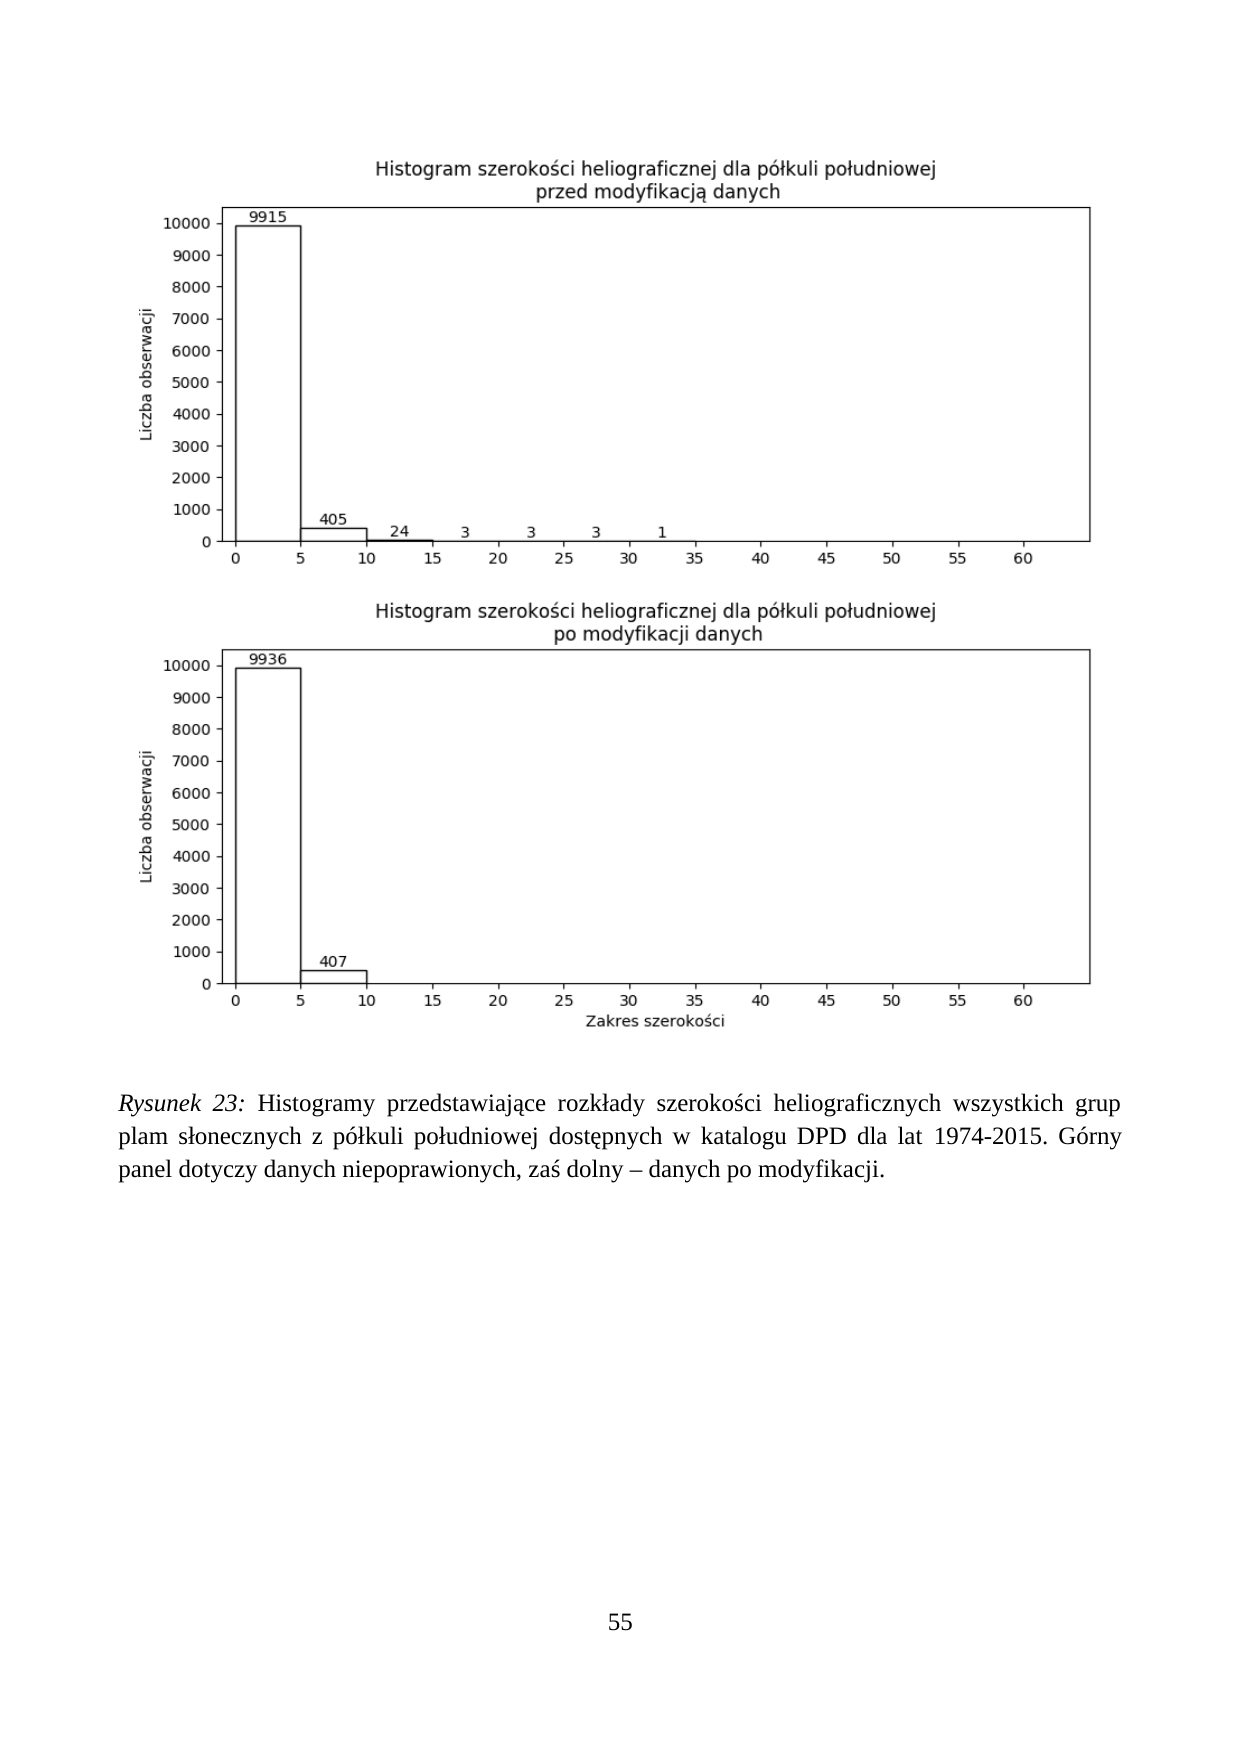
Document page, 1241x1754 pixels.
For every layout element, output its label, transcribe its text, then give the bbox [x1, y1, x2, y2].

text Rysunek 23: Histogramy przedstawiające rozkłady szerokości heliograficznych wszystkich grup plam słonecznych z półkuli południowej dostępnych w katalogu DPD dla lat 1974-2015. Górny panel dotyczy danych niepoprawionych, zaś dolny – danych po modyfikacji. [118, 1046, 1122, 1183]
text [118, 131, 1122, 156]
picture [118, 156, 1123, 1046]
